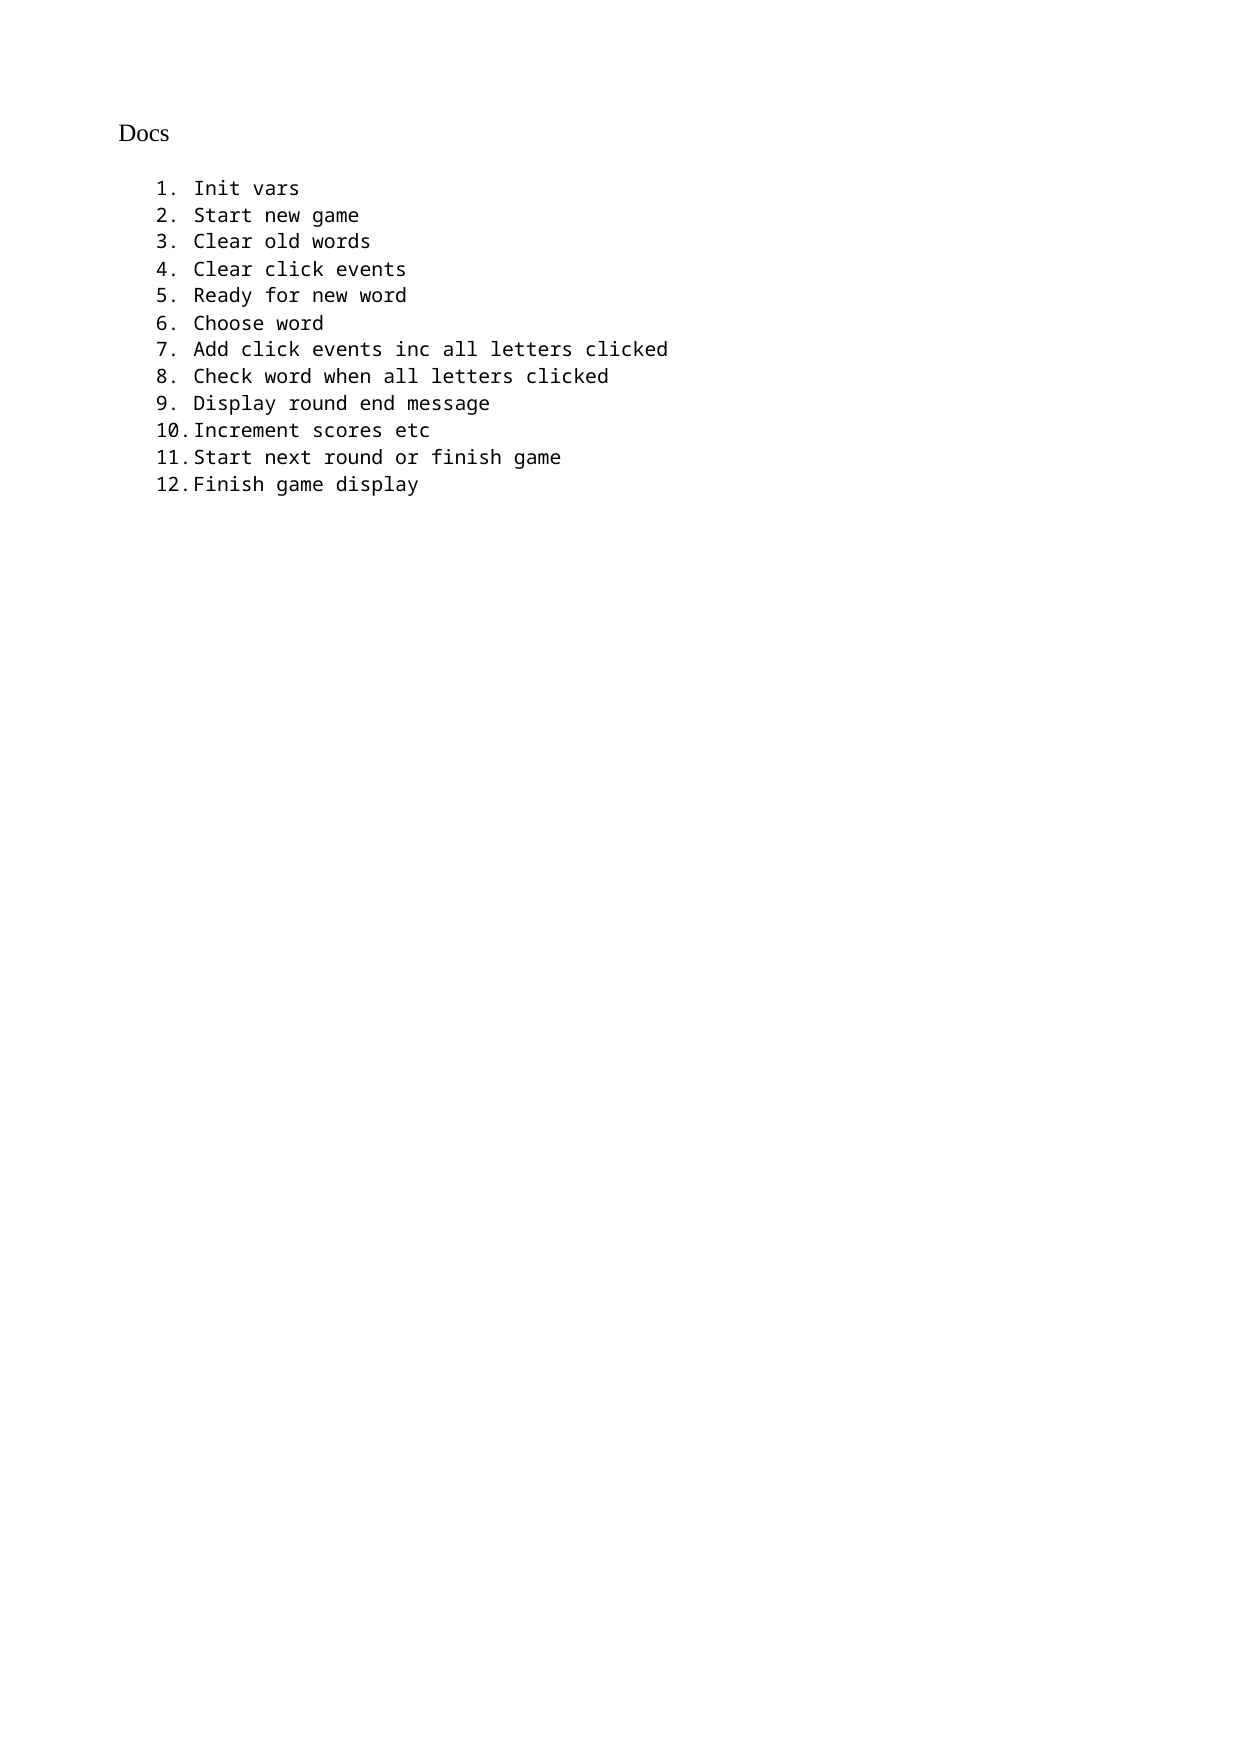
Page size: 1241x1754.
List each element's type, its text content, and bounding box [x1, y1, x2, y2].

list Ready for new word [156, 282, 1122, 309]
list Init vars [156, 174, 1122, 201]
list Check word when all letters clicked [156, 363, 1122, 390]
list Clear old words [156, 228, 1122, 255]
list Clear click events [156, 255, 1122, 282]
list Finish game display [156, 471, 1122, 498]
list Start next round or finish game [156, 444, 1122, 471]
list Increment scores etc [156, 417, 1122, 444]
list Start new game [156, 201, 1122, 228]
list Choose word [156, 309, 1122, 336]
list Add click events inc all letters clicked [156, 336, 1122, 363]
text Docs [118, 118, 1122, 147]
list Display round end message [156, 390, 1122, 417]
